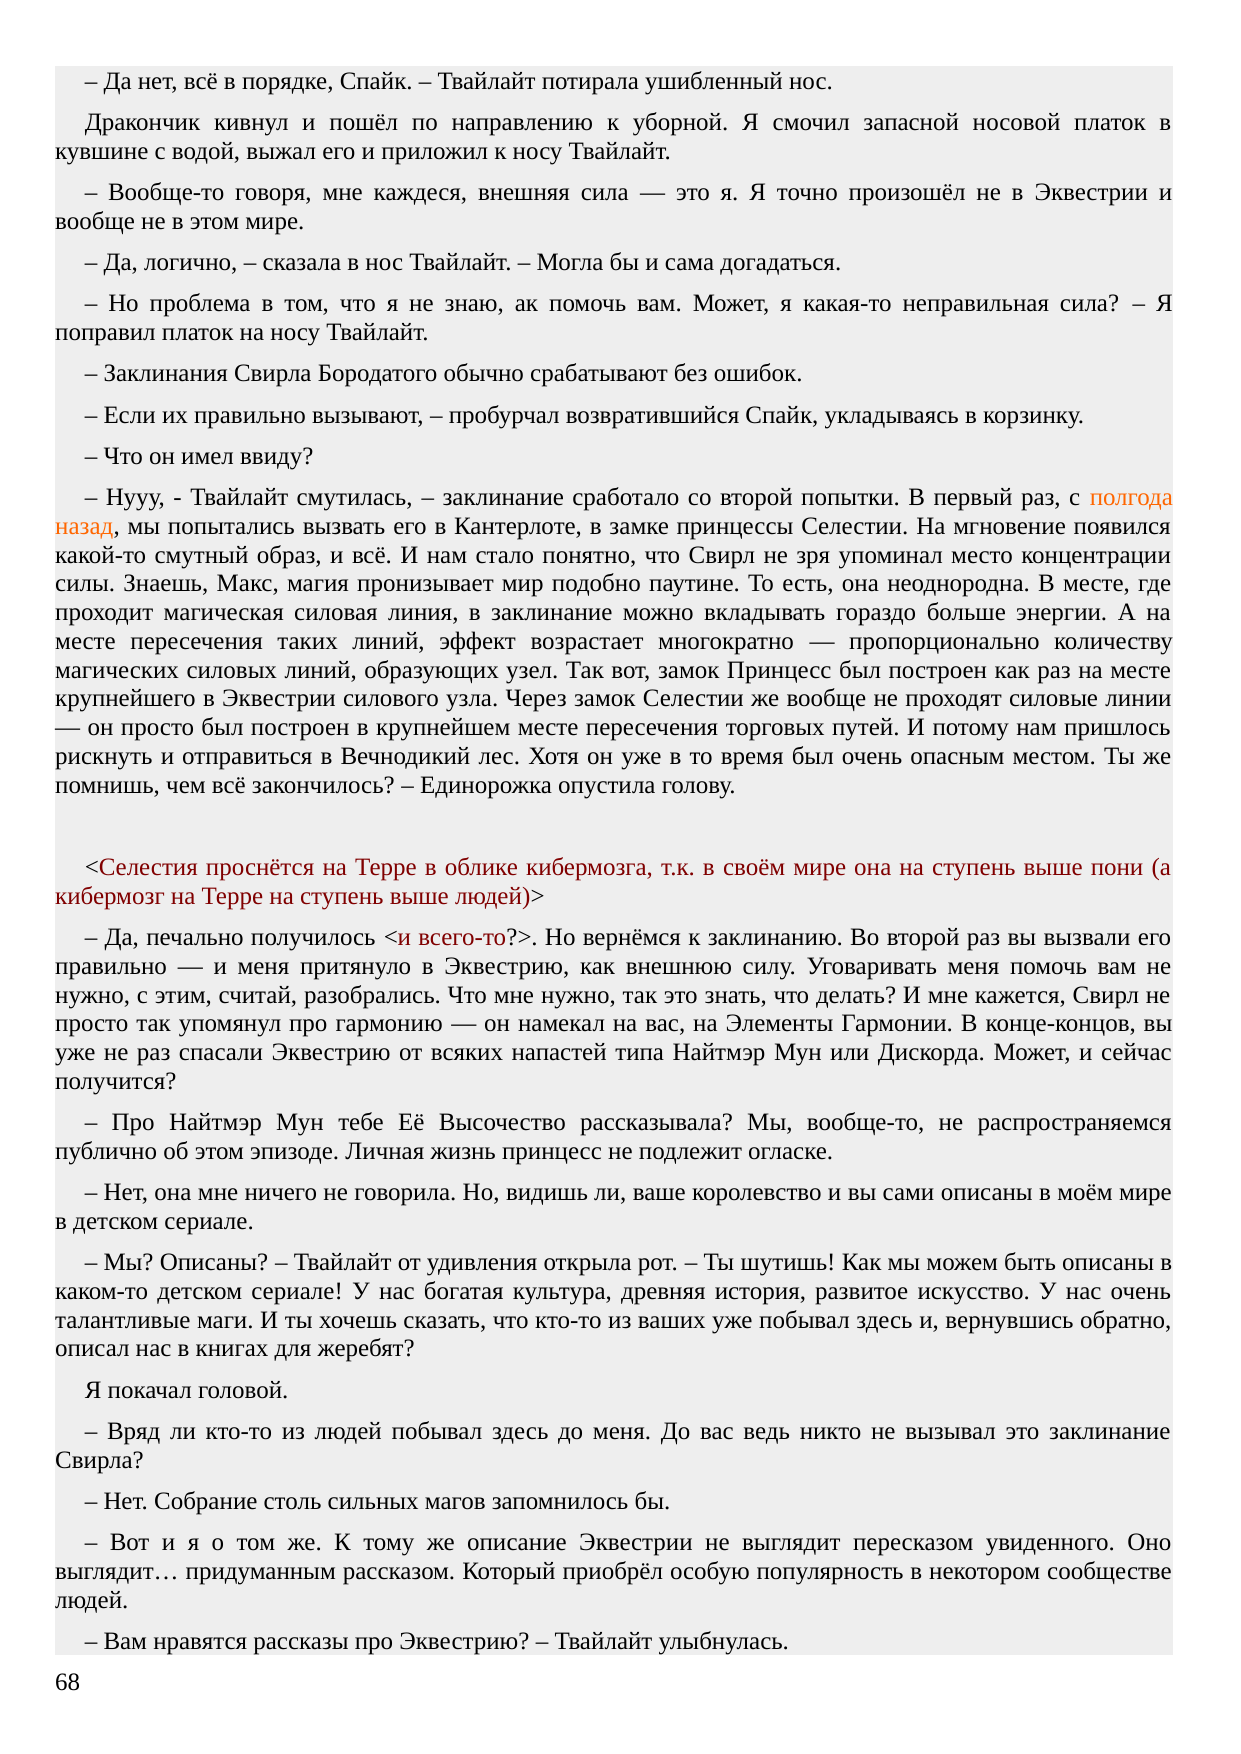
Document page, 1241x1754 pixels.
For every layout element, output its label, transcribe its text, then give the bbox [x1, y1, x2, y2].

text Дракончик кивнул и пошёл по направлению к уборной. Я смочил запасной носовой платок в кувшине с водой, выжал его и приложил к носу Твайлайт. [55, 107, 1173, 165]
text – Вряд ли кто-то из людей побывал здесь до меня. До вас ведь никто не вызывал это заклинание Свирла? [55, 1416, 1173, 1473]
text – Но проблема в том, что я не знаю, ак помочь вам. Может, я какая-то неправильная сила? – Я поправил платок на носу Твайлайт. [55, 288, 1173, 346]
text <Селестия проснётся на Терре в облике кибермозга, т.к. в своём мире она на ступень выше пони (а кибермозг на Терре на ступень выше людей)> [55, 852, 1173, 910]
text – Да, логично, – сказала в нос Твайлайт. – Могла бы и сама догадаться. [55, 247, 1173, 276]
text – Если их правильно вызывают, – пробурчал возвратившийся Спайк, укладываясь в корзинку. [55, 400, 1173, 428]
text – Да, печально получилось <и всего-то?>. Но вернёмся к заклинанию. Во второй раз вы вызвали его правильно — и меня притянуло в Эквестрию, как внешнюю силу. Уговаривать меня помочь вам не нужно, с этим, считай, разобрались. Что мне нужно, так это знать, что делать? И мне кажется, Свирл не просто так упомянул про гармонию — он намекал на вас, на Элементы Гармонии. В конце-концов, вы уже не раз спасали Эквестрию от всяких напастей типа Найтмэр Мун или Дискорда. Может, и сейчас получится? [55, 922, 1173, 1095]
text – Мы? Описаны? – Твайлайт от удивления открыла рот. – Ты шутишь! Как мы можем быть описаны в каком-то детском сериале! У нас богатая культура, древняя история, развитое искусство. У нас очень талантливые маги. И ты хочешь сказать, что кто-то из ваших уже побывал здесь и, вернувшись обратно, описал нас в книгах для жеребят? [55, 1247, 1173, 1362]
text – Да нет, всё в порядке, Спайк. – Твайлайт потирала ушибленный нос. [55, 66, 1173, 95]
text – Вообще-то говоря, мне каждеся, внешняя сила — это я. Я точно произошёл не в Эквестрии и вообще не в этом мире. [55, 177, 1173, 235]
text – Про Найтмэр Мун тебе Её Высочество рассказывала? Мы, вообще-то, не распространяемся публично об этом эпизоде. Личная жизнь принцесс не подлежит огласке. [55, 1107, 1173, 1165]
text – Нет, она мне ничего не говорила. Но, видишь ли, ваше королевство и вы сами описаны в моём мире в детском сериале. [55, 1177, 1173, 1235]
text – Нет. Собрание столь сильных магов запомнилось бы. [55, 1486, 1173, 1515]
text – Вам нравятся рассказы про Эквестрию? – Твайлайт улыбнулась. [55, 1626, 1173, 1655]
text – Заклинания Свирла Бородатого обычно срабатывают без ошибок. [55, 358, 1173, 387]
text – Вот и я о том же. К тому же описание Эквестрии не выглядит пересказом увиденного. Оно выглядит… придуманным рассказом. Который приобрёл особую популярность в некотором сообществе людей. [55, 1527, 1173, 1613]
text Я покачал головой. [55, 1375, 1173, 1403]
text – Что он имел ввиду? [55, 441, 1173, 470]
text – Нууу, - Твайлайт смутилась, – заклинание сработало со второй попытки. В первый раз, с полгода назад, мы попытались вызвать его в Кантерлоте, в замке принцессы Селестии. На мгновение появился какой-то смутный образ, и всё. И нам стало понятно, что Свирл не зря упоминал место концентрации силы. Знаешь, Макс, магия пронизывает мир подобно паутине. То есть, она неоднородна. В месте, где проходит магическая силовая линия, в заклинание можно вкладывать гораздо больше энергии. А на месте пересечения таких линий, эффект возрастает многократно — пропорционально количеству магических силовых линий, образующих узел. Так вот, замок Принцесс был построен как раз на месте крупнейшего в Эквестрии силового узла. Через замок Селестии же вообще не проходят силовые линии — он просто был построен в крупнейшем месте пересечения торговых путей. И потому нам пришлось рискнуть и отправиться в Вечнодикий лес. Хотя он уже в то время был очень опасным местом. Ты же помнишь, чем всё закончилось? – Единорожка опустила голову. [55, 482, 1173, 798]
